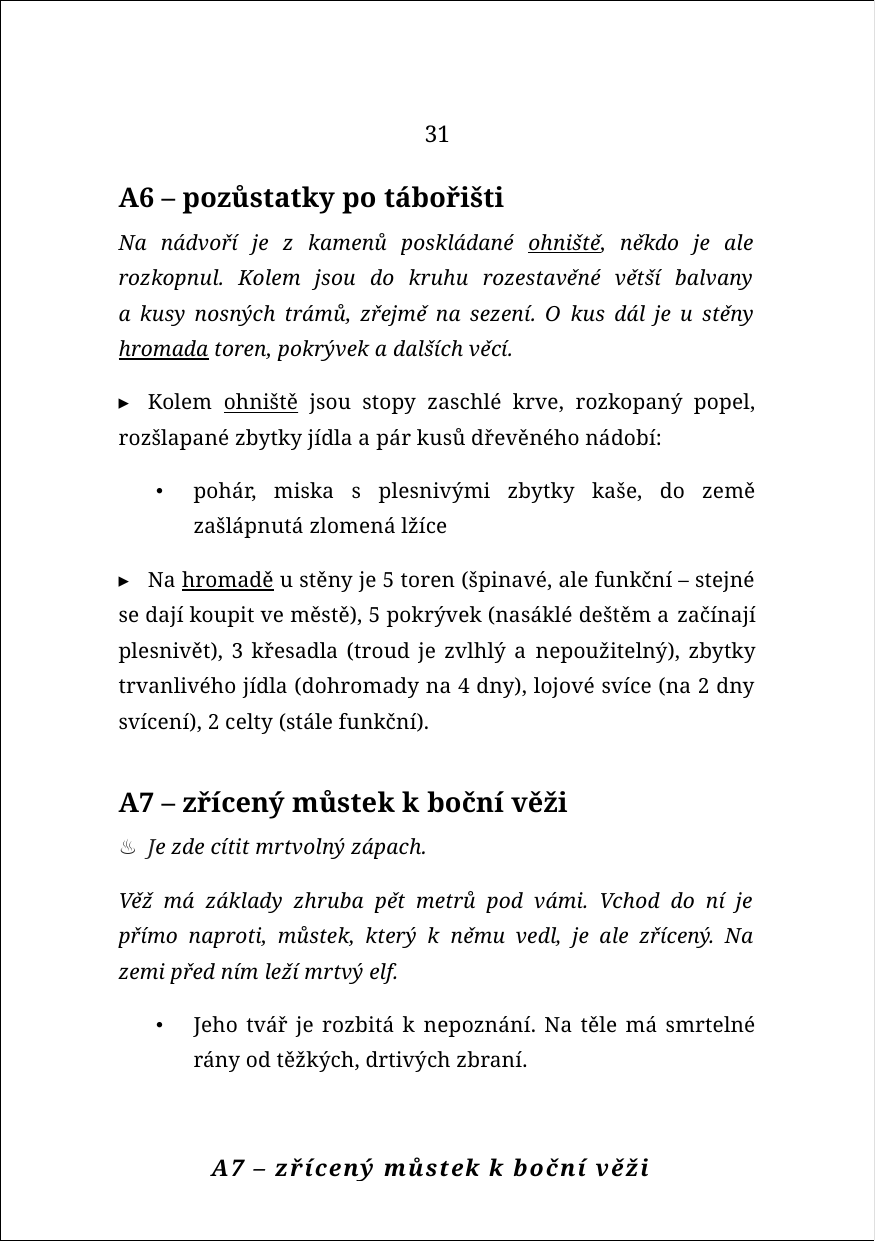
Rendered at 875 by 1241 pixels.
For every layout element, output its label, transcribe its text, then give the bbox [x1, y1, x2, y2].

subtitle A6 – pozůstatky po tábořišti [118, 179, 756, 216]
list Jeho tvář je rozbitá k⁠ nepoznání. Na těle má smrtelné rány od těžkých, drtivých zbraní. [156, 1010, 756, 1074]
text ♨ Je zde cítit mrtvolný zápach. [118, 832, 756, 861]
text Na nádvoří je z⁠ kamenů poskládané ohniště, někdo je ale rozkopnul. Kolem jsou do kruhu rozestavěné větší balvany a⁠ kusy nosných trámů, zřejmě na sezení. O⁠ kus dál je u⁠ stěny hromada toren, pokrývek a⁠ dalších věcí. [118, 228, 756, 363]
list pohár, miska s⁠ plesnivými zbytky kaše, do země zašlápnutá zlomená lžíce [156, 476, 756, 540]
text ▸ Na hromadě u⁠ stěny je 5 toren (špinavé, ale funkční – stejné se dají koupit ve městě), 5 pokrývek (nasáklé deštěm a⁠ začínají plesnivět), 3 křesadla (troud je zvlhlý a⁠ nepoužitelný), zbytky trvanlivého jídla (dohromady na 4 dny), lojové svíce (na 2 dny svícení), 2 celty (stále funkční). [118, 565, 756, 735]
text Věž má základy zhruba pět metrů pod vámi. Vchod do ní je přímo naproti, můstek, který k⁠ němu vedl, je ale zřícený. Na zemi před ním leží mrtvý elf. [118, 886, 756, 985]
text ▸ Kolem ohniště jsou stopy zaschlé krve, rozkopaný popel, rozšlapané zbytky jídla a⁠ pár kusů dřevěného nádobí: [118, 387, 756, 451]
subtitle A7 – zřícený můstek k⁠ boční věži [118, 784, 756, 821]
